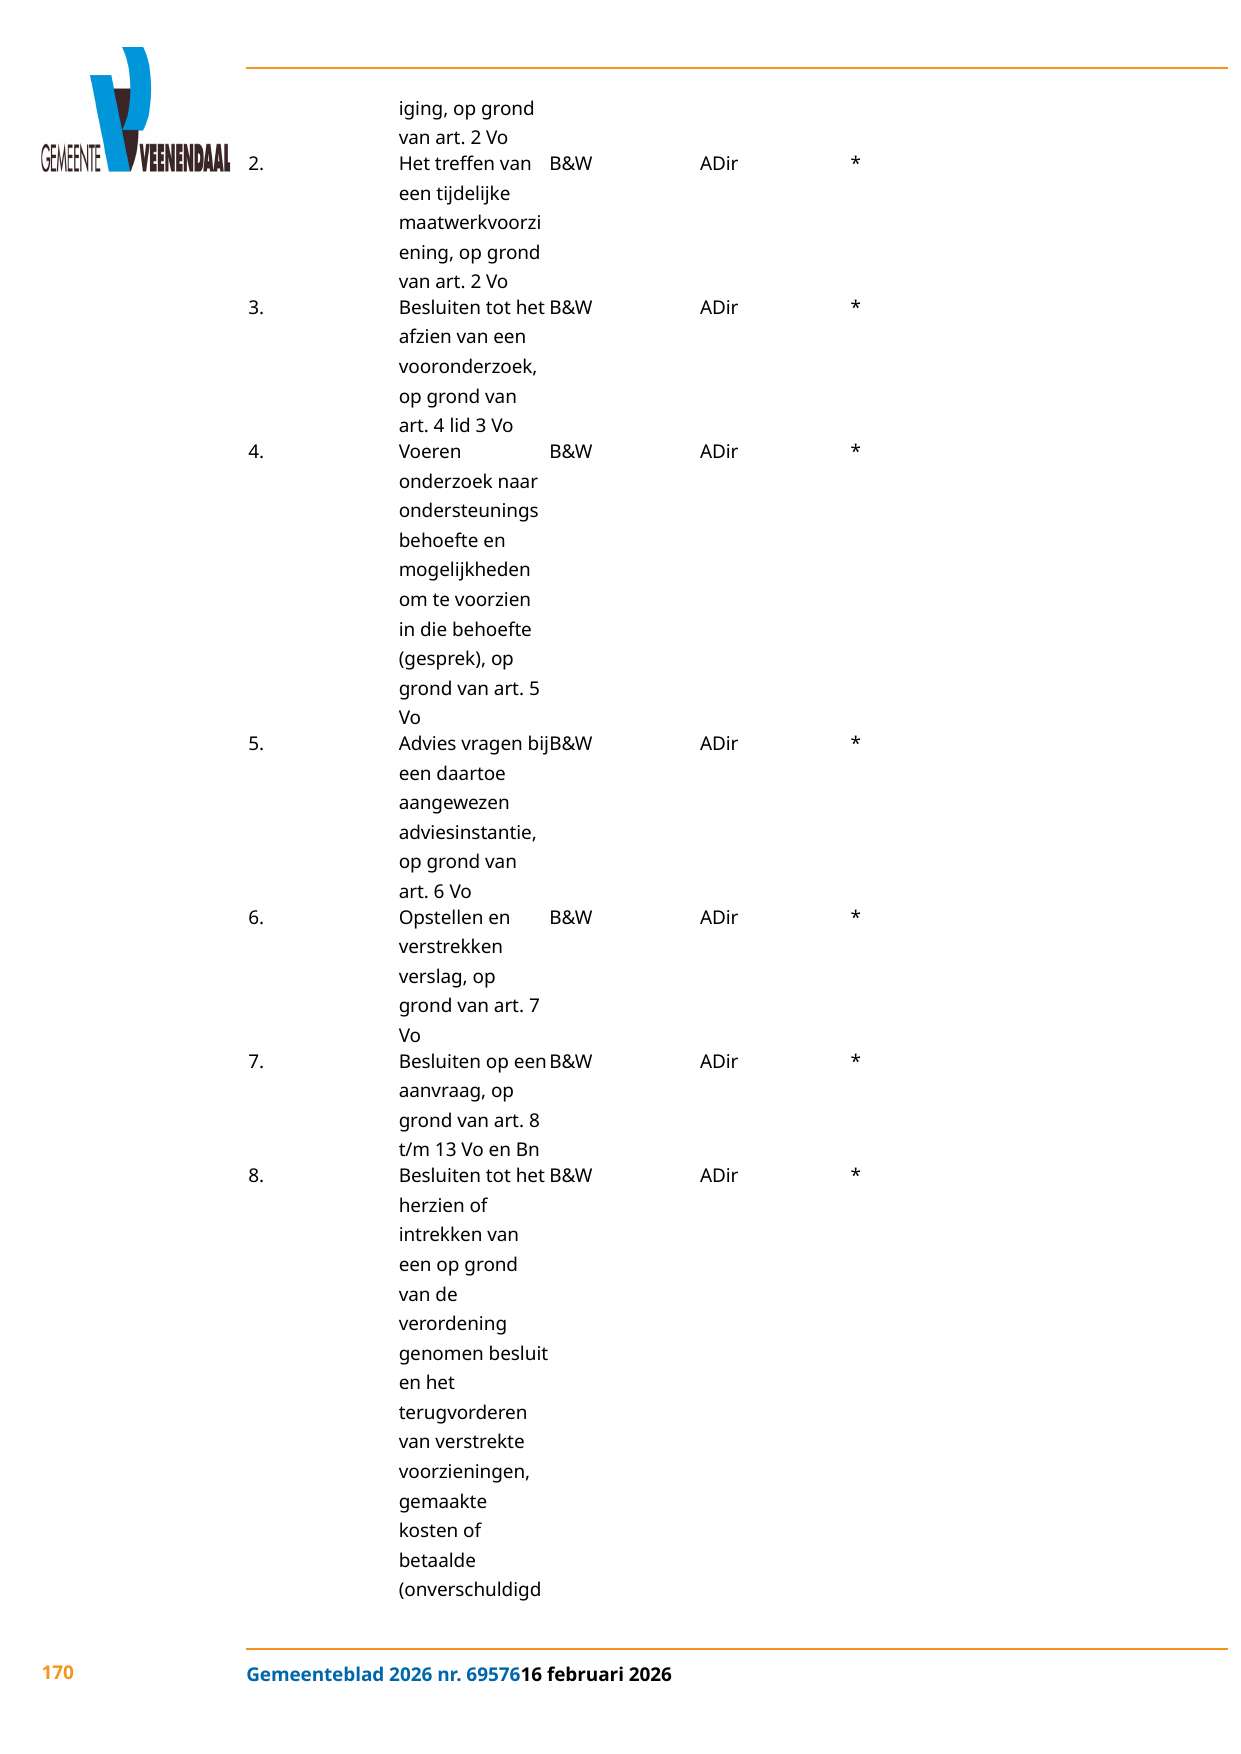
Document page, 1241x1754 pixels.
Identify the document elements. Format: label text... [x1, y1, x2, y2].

table_cell [1001, 150, 1152, 294]
table_cell ADir [700, 1048, 850, 1162]
table_cell [1001, 294, 1152, 438]
table_cell 8. [248, 1163, 398, 1602]
table_cell 3. [248, 294, 398, 438]
table_cell B&W [549, 150, 700, 294]
table_cell 5. [248, 730, 398, 904]
table_cell 2. [248, 150, 398, 294]
table_cell iging, op grond van art. 2 Vo [399, 95, 549, 150]
table_cell [700, 95, 850, 150]
table_cell B&W [549, 294, 700, 438]
table_cell B&W [549, 730, 700, 904]
table_cell Advies vragen bij een daartoe aangewezen adviesinstantie, op grond van art. 6 Vo [399, 730, 549, 904]
table_cell [1001, 730, 1152, 904]
table_cell [850, 95, 1001, 150]
table_cell * [850, 1163, 1001, 1602]
table_cell * [850, 150, 1001, 294]
table_cell ADir [700, 294, 850, 438]
table_cell * [850, 1048, 1001, 1162]
picture [123, 47, 231, 172]
table_cell B&W [549, 1163, 700, 1602]
table_cell 6. [248, 904, 398, 1048]
table_cell [1001, 1048, 1152, 1162]
table_cell ADir [700, 1163, 850, 1602]
table_cell Opstellen en verstrekken verslag, op grond van art. 7 Vo [399, 904, 549, 1048]
table_cell B&W [549, 438, 700, 730]
table_cell 7. [248, 1048, 398, 1162]
table_cell 4. [248, 438, 398, 730]
table_cell Besluiten tot het herzien of intrekken van een op grond van de verordening genomen besluit en het terugvorderen van verstrekte voorzieningen, gemaakte kosten of betaalde (onverschuldigd [399, 1163, 549, 1602]
table_cell [1001, 1163, 1152, 1602]
table_cell * [850, 730, 1001, 904]
table_cell ADir [700, 438, 850, 730]
table_cell [248, 95, 398, 150]
table_cell [549, 95, 700, 150]
table_cell * [850, 294, 1001, 438]
table_cell ADir [700, 150, 850, 294]
table_cell Besluiten op een aanvraag, op grond van art. 8 t/m 13 Vo en Bn [399, 1048, 549, 1162]
table_cell * [850, 438, 1001, 730]
table_cell * [850, 904, 1001, 1048]
table_cell [1001, 438, 1152, 730]
table_cell B&W [549, 1048, 700, 1162]
table_cell [1001, 95, 1152, 150]
table_cell Besluiten tot het afzien van een vooronderzoek, op grond van art. 4 lid 3 Vo [399, 294, 549, 438]
picture [41, 47, 130, 172]
table_cell [1001, 904, 1152, 1048]
table_cell ADir [700, 730, 850, 904]
table_cell Voeren onderzoek naar ondersteuningsbehoefte en mogelijkheden om te voorzien in die behoefte (gesprek), op grond van art. 5 Vo [399, 438, 549, 730]
table_cell ADir [700, 904, 850, 1048]
table_cell Het treffen van een tijdelijke maatwerkvoorziening, op grond van art. 2 Vo [399, 150, 549, 294]
table_cell B&W [549, 904, 700, 1048]
